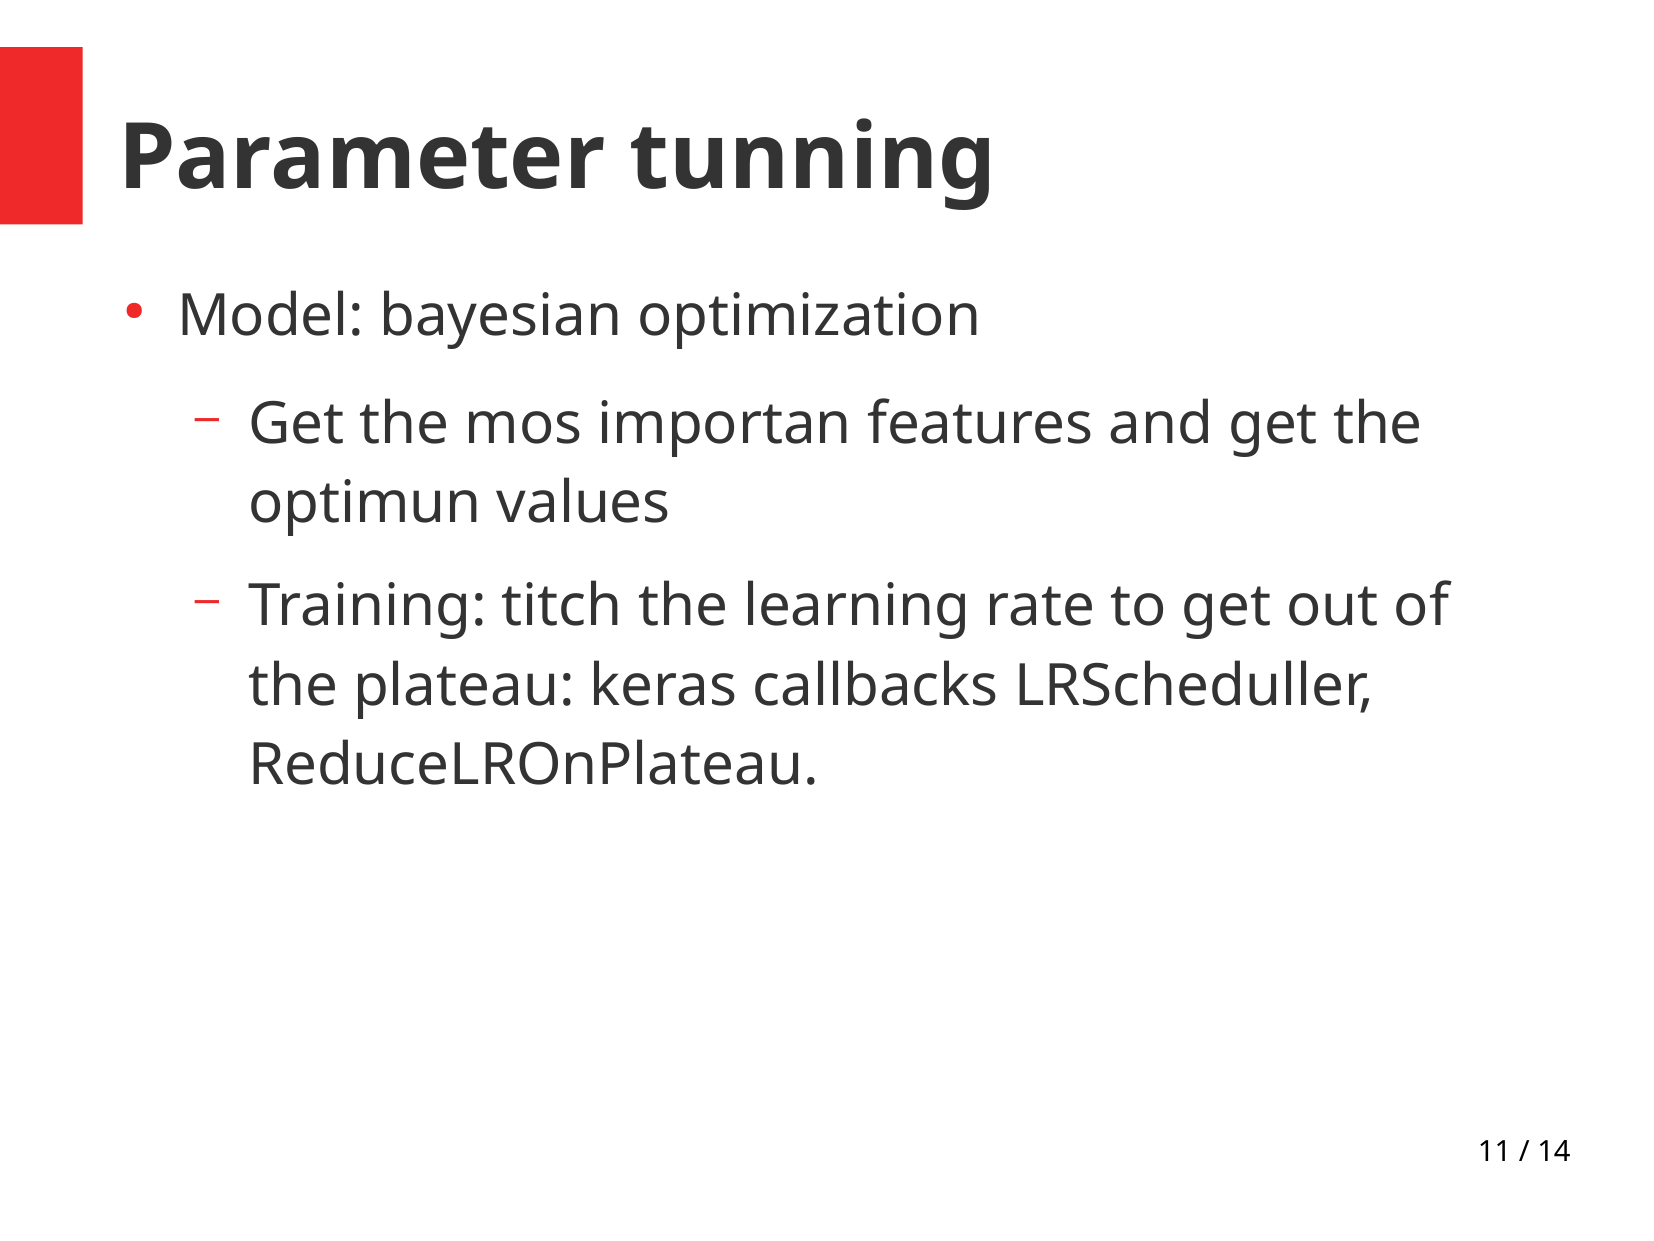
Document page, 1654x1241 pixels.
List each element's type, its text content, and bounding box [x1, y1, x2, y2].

list Model: bayesian optimization Get the mos importan features and get the optimun values Training: titch the learning rate to get out of the plateau: keras callbacks LRScheduller, ReduceLROnPlateau. [106, 272, 1524, 993]
title Parameter tunning [118, 49, 1571, 257]
